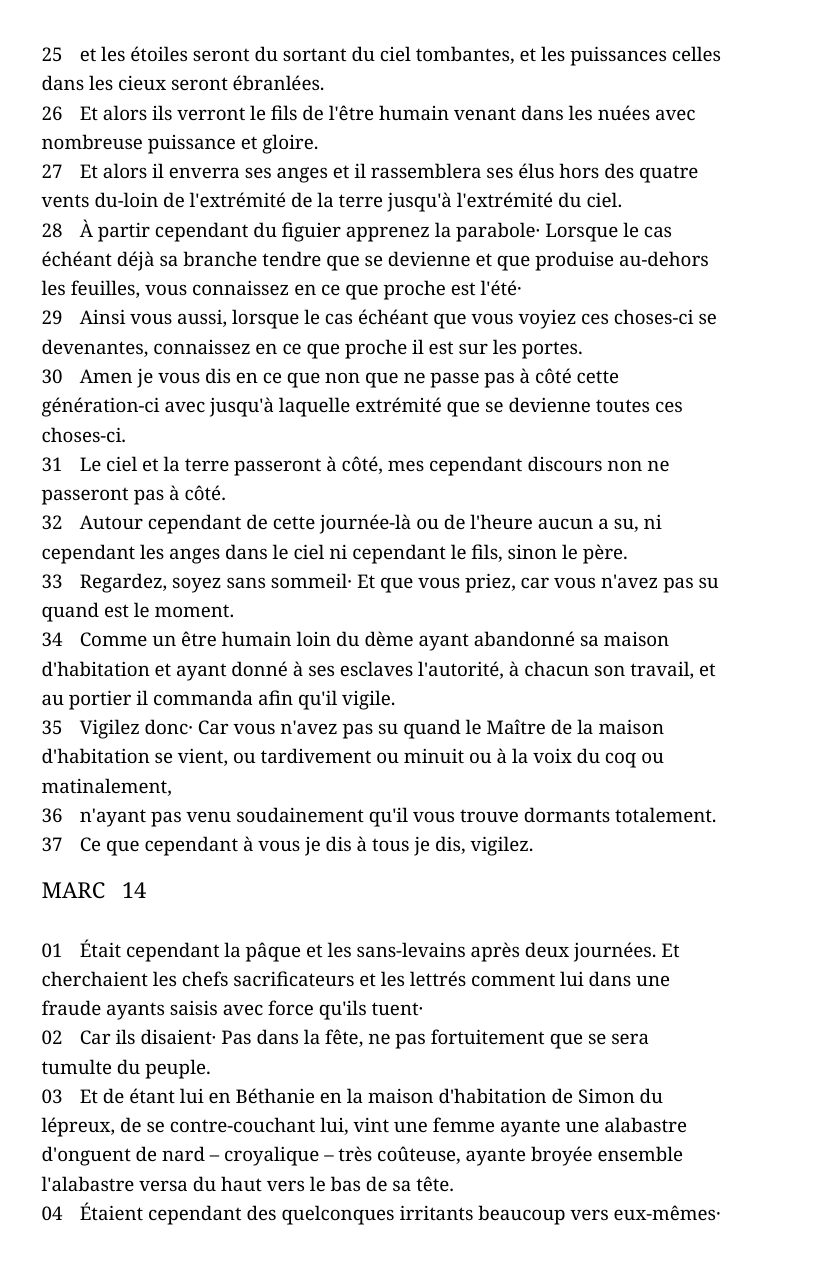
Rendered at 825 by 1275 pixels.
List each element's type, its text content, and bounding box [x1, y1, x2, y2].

text 01 Était cependant la pâque et les sans-levains après deux journées. Et cherchaient les chefs sacrificateurs et les lettrés comment lui dans une fraude ayants saisis avec force qu'ils tuent· 02 Car ils disaient· Pas dans la fête, ne pas fortuitement que se sera tumulte du peuple. 03 Et de étant lui en Béthanie en la maison d'habitation de Simon du lépreux, de se contre-couchant lui, vint une femme ayante une alabastre d'onguent de nard – croyalique – très coûteuse, ayante broyée ensemble l'alabastre versa du haut vers le bas de sa tête. 04 Étaient cependant des quelconques irritants beaucoup vers eux-mêmes· [41, 910, 724, 1226]
text MARC 14 [41, 876, 724, 905]
text 25 et les étoiles seront du sortant du ciel tombantes, et les puissances celles dans les cieux seront ébranlées. 26 Et alors ils verront le fils de l'être humain venant dans les nuées avec nombreuse puissance et gloire. 27 Et alors il enverra ses anges et il rassemblera ses élus hors des quatre vents du-loin de l'extrémité de la terre jusqu'à l'extrémité du ciel. 28 À partir cependant du figuier apprenez la parabole· Lorsque le cas échéant déjà sa branche tendre que se devienne et que produise au-dehors les feuilles, vous connaissez en ce que proche est l'été· 29 Ainsi vous aussi, lorsque le cas échéant que vous voyiez ces choses-ci se devenantes, connaissez en ce que proche il est sur les portes. 30 Amen je vous dis en ce que non que ne passe pas à côté cette génération-ci avec jusqu'à laquelle extrémité que se devienne toutes ces choses-ci. 31 Le ciel et la terre passeront à côté, mes cependant discours non ne passeront pas à côté. 32 Autour cependant de cette journée-là ou de l'heure aucun a su, ni cependant les anges dans le ciel ni cependant le fils, sinon le père. 33 Regardez, soyez sans sommeil· Et que vous priez, car vous n'avez pas su quand est le moment. 34 Comme un être humain loin du dème ayant abandonné sa maison d'habitation et ayant donné à ses esclaves l'autorité, à chacun son travail, et au portier il commanda afin qu'il vigile. 35 Vigilez donc· Car vous n'avez pas su quand le Maître de la maison d'habitation se vient, ou tardivement ou minuit ou à la voix du coq ou matinalement, 36 n'ayant pas venu soudainement qu'il vous trouve dormants totalement. 37 Ce que cependant à vous je dis à tous je dis, vigilez. [41, 41, 724, 857]
